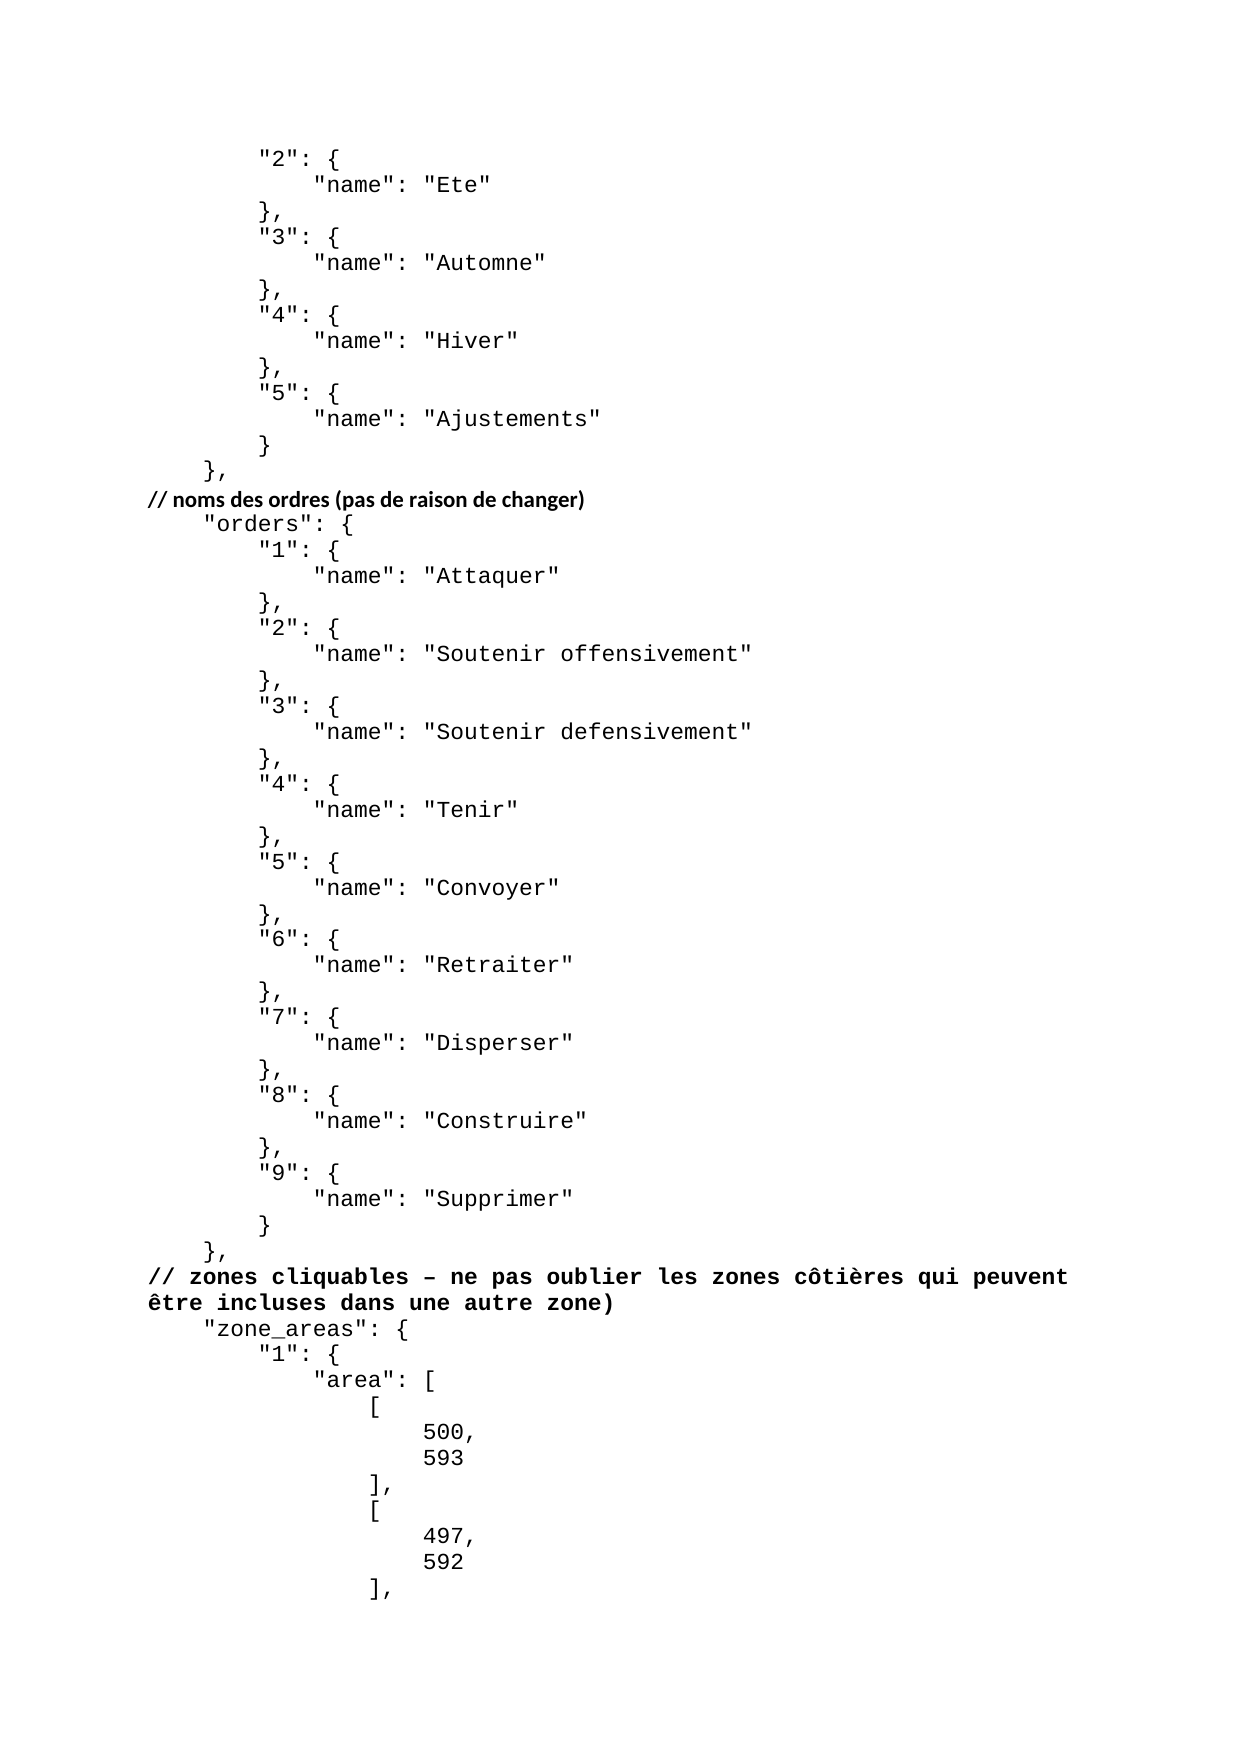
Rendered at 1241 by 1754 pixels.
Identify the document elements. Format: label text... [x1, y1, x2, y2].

text }, [148, 668, 1093, 694]
text [ [148, 1498, 1093, 1524]
text }, [148, 199, 1093, 225]
text // noms des ordres (pas de raison de changer) [148, 485, 1093, 513]
text [ [148, 1395, 1093, 1421]
text "3": { [148, 694, 1093, 720]
text "area": [ [148, 1369, 1093, 1395]
text "name": "Convoyer" [148, 876, 1093, 902]
text "7": { [148, 1006, 1093, 1032]
text "1": { [148, 539, 1093, 565]
text ], [148, 1576, 1093, 1602]
text "name": "Retraiter" [148, 954, 1093, 980]
text "name": "Hiver" [148, 329, 1093, 355]
text "name": "Supprimer" [148, 1187, 1093, 1213]
text 500, [148, 1421, 1093, 1447]
text } [148, 1213, 1093, 1239]
text }, [148, 459, 1093, 485]
text }, [148, 824, 1093, 850]
text "5": { [148, 850, 1093, 876]
text }, [148, 980, 1093, 1006]
text "zone_areas": { [148, 1317, 1093, 1343]
text "4": { [148, 303, 1093, 329]
text 593 [148, 1447, 1093, 1472]
text "name": "Tenir" [148, 798, 1093, 824]
text }, [148, 591, 1093, 617]
text "4": { [148, 772, 1093, 798]
text "3": { [148, 225, 1093, 251]
text "8": { [148, 1083, 1093, 1109]
text "name": "Construire" [148, 1109, 1093, 1135]
text }, [148, 746, 1093, 772]
text "name": "Ajustements" [148, 407, 1093, 433]
text ], [148, 1472, 1093, 1498]
text "6": { [148, 928, 1093, 954]
text }, [148, 1057, 1093, 1083]
text "orders": { [148, 513, 1093, 539]
text }, [148, 902, 1093, 928]
text }, [148, 277, 1093, 303]
text "name": "Soutenir defensivement" [148, 720, 1093, 746]
text "name": "Soutenir offensivement" [148, 642, 1093, 668]
text "2": { [148, 617, 1093, 642]
text "5": { [148, 381, 1093, 407]
text "1": { [148, 1343, 1093, 1369]
text }, [148, 355, 1093, 381]
text "name": "Automne" [148, 251, 1093, 277]
text 592 [148, 1550, 1093, 1576]
text }, [148, 1239, 1093, 1265]
text } [148, 433, 1093, 459]
text "9": { [148, 1161, 1093, 1187]
text 497, [148, 1524, 1093, 1550]
text "name": "Attaquer" [148, 565, 1093, 591]
text // zones cliquables – ne pas oublier les zones côtières qui peuvent être incluses dans une autre zone) [148, 1265, 1093, 1317]
text }, [148, 1135, 1093, 1161]
text "name": "Ete" [148, 173, 1093, 199]
text "2": { [148, 148, 1093, 173]
text "name": "Disperser" [148, 1032, 1093, 1057]
